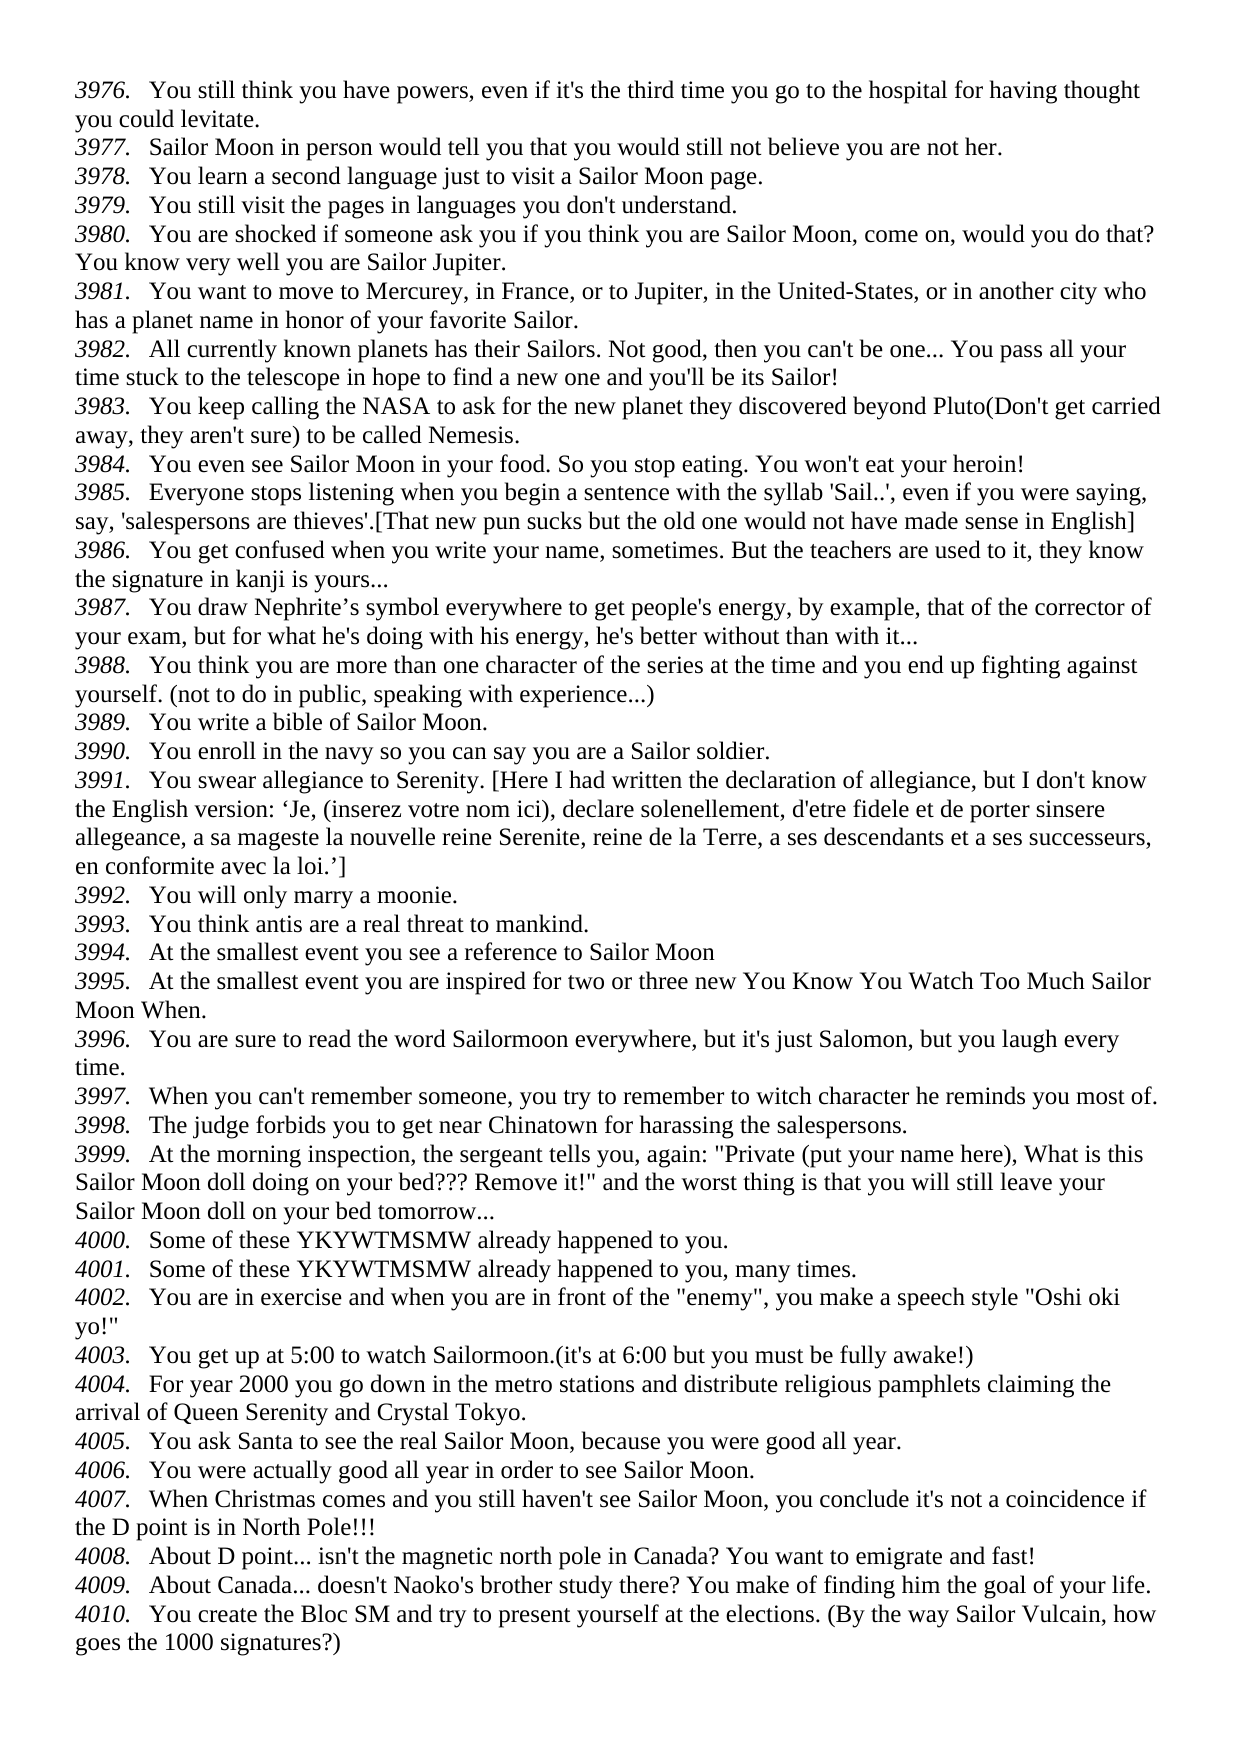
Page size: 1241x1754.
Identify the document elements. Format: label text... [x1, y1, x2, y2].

list You get confused when you write your name, sometimes. But the teachers are used to it, they know the signature in kanji is yours... [75, 535, 1165, 592]
list You draw Nephrite’s symbol everywhere to get people's energy, by example, that of the corrector of your exam, but for what he's doing with his energy, he's better without than with it... [75, 592, 1165, 650]
list You enroll in the navy so you can say you are a Sailor soldier. [75, 736, 1165, 765]
list At the morning inspection, the sergeant tells you, again: "Private (put your name here), What is this Sailor Moon doll doing on your bed??? Remove it!" and the worst thing is that you will still leave your Sailor Moon doll on your bed tomorrow... [75, 1139, 1165, 1225]
list You swear allegiance to Serenity. [Here I had written the declaration of allegiance, but I don't know the English version: ‘Je, (inserez votre nom ici), declare solenellement, d'etre fidele et de porter sinsere allegeance, a sa mageste la nouvelle reine Serenite, reine de la Terre, a ses descendants et a ses successeurs, en conformite avec la loi.’] [75, 765, 1165, 880]
list You think antis are a real threat to mankind. [75, 909, 1165, 937]
list You are shocked if someone ask you if you think you are Sailor Moon, come on, would you do that? You know very well you are Sailor Jupiter. [75, 219, 1165, 276]
list Everyone stops listening when you begin a sentence with the syllab 'Sail..', even if you were saying, say, 'salespersons are thieves'.[That new pun sucks but the old one would not have made sense in English] [75, 477, 1165, 535]
list You still think you have powers, even if it's the third time you go to the hospital for having thought you could levitate. [75, 75, 1165, 132]
list You were actually good all year in order to see Sailor Moon. [75, 1455, 1165, 1484]
list You are sure to read the word Sailormoon everywhere, but it's just Salomon, but you laugh every time. [75, 1024, 1165, 1081]
list When Christmas comes and you still haven't see Sailor Moon, you conclude it's not a coincidence if the D point is in North Pole!!! [75, 1484, 1165, 1541]
list You ask Santa to see the real Sailor Moon, because you were good all year. [75, 1426, 1165, 1455]
list Sailor Moon in person would tell you that you would still not believe you are not her. [75, 132, 1165, 161]
list Some of these YKYWTMSMW already happened to you, many times. [75, 1254, 1165, 1282]
list Some of these YKYWTMSMW already happened to you. [75, 1225, 1165, 1254]
list You learn a second language just to visit a Sailor Moon page. [75, 161, 1165, 190]
list About Canada... doesn't Naoko's brother study there? You make of finding him the goal of your life. [75, 1570, 1165, 1599]
list You even see Sailor Moon in your food. So you stop eating. You won't eat your heroin! [75, 449, 1165, 477]
list You are in exercise and when you are in front of the "enemy", you make a speech style "Oshi oki yo!" [75, 1282, 1165, 1340]
list You create the Bloc SM and try to present yourself at the elections. (By the way Sailor Vulcain, how goes the 1000 signatures?) [75, 1599, 1165, 1656]
list For year 2000 you go down in the metro stations and distribute religious pamphlets claiming the arrival of Queen Serenity and Crystal Tokyo. [75, 1369, 1165, 1426]
list You want to move to Mercurey, in France, or to Jupiter, in the United-States, or in another city who has a planet name in honor of your favorite Sailor. [75, 276, 1165, 334]
list You still visit the pages in languages you don't understand. [75, 190, 1165, 219]
list You think you are more than one character of the series at the time and you end up fighting against yourself. (not to do in public, speaking with experience...) [75, 650, 1165, 707]
list At the smallest event you see a reference to Sailor Moon [75, 937, 1165, 966]
list The judge forbids you to get near Chinatown for harassing the salespersons. [75, 1110, 1165, 1139]
list All currently known planets has their Sailors. Not good, then you can't be one... You pass all your time stuck to the telescope in hope to find a new one and you'll be its Sailor! [75, 334, 1165, 391]
list At the smallest event you are inspired for two or three new You Know You Watch Too Much Sailor Moon When. [75, 966, 1165, 1024]
list You write a bible of Sailor Moon. [75, 707, 1165, 736]
list About D point... isn't the magnetic north pole in Canada? You want to emigrate and fast! [75, 1541, 1165, 1570]
list You will only marry a moonie. [75, 880, 1165, 909]
list You keep calling the NASA to ask for the new planet they discovered beyond Pluto(Don't get carried away, they aren't sure) to be called Nemesis. [75, 391, 1165, 449]
list You get up at 5:00 to watch Sailormoon.(it's at 6:00 but you must be fully awake!) [75, 1340, 1165, 1369]
list When you can't remember someone, you try to remember to witch character he reminds you most of. [75, 1081, 1165, 1110]
